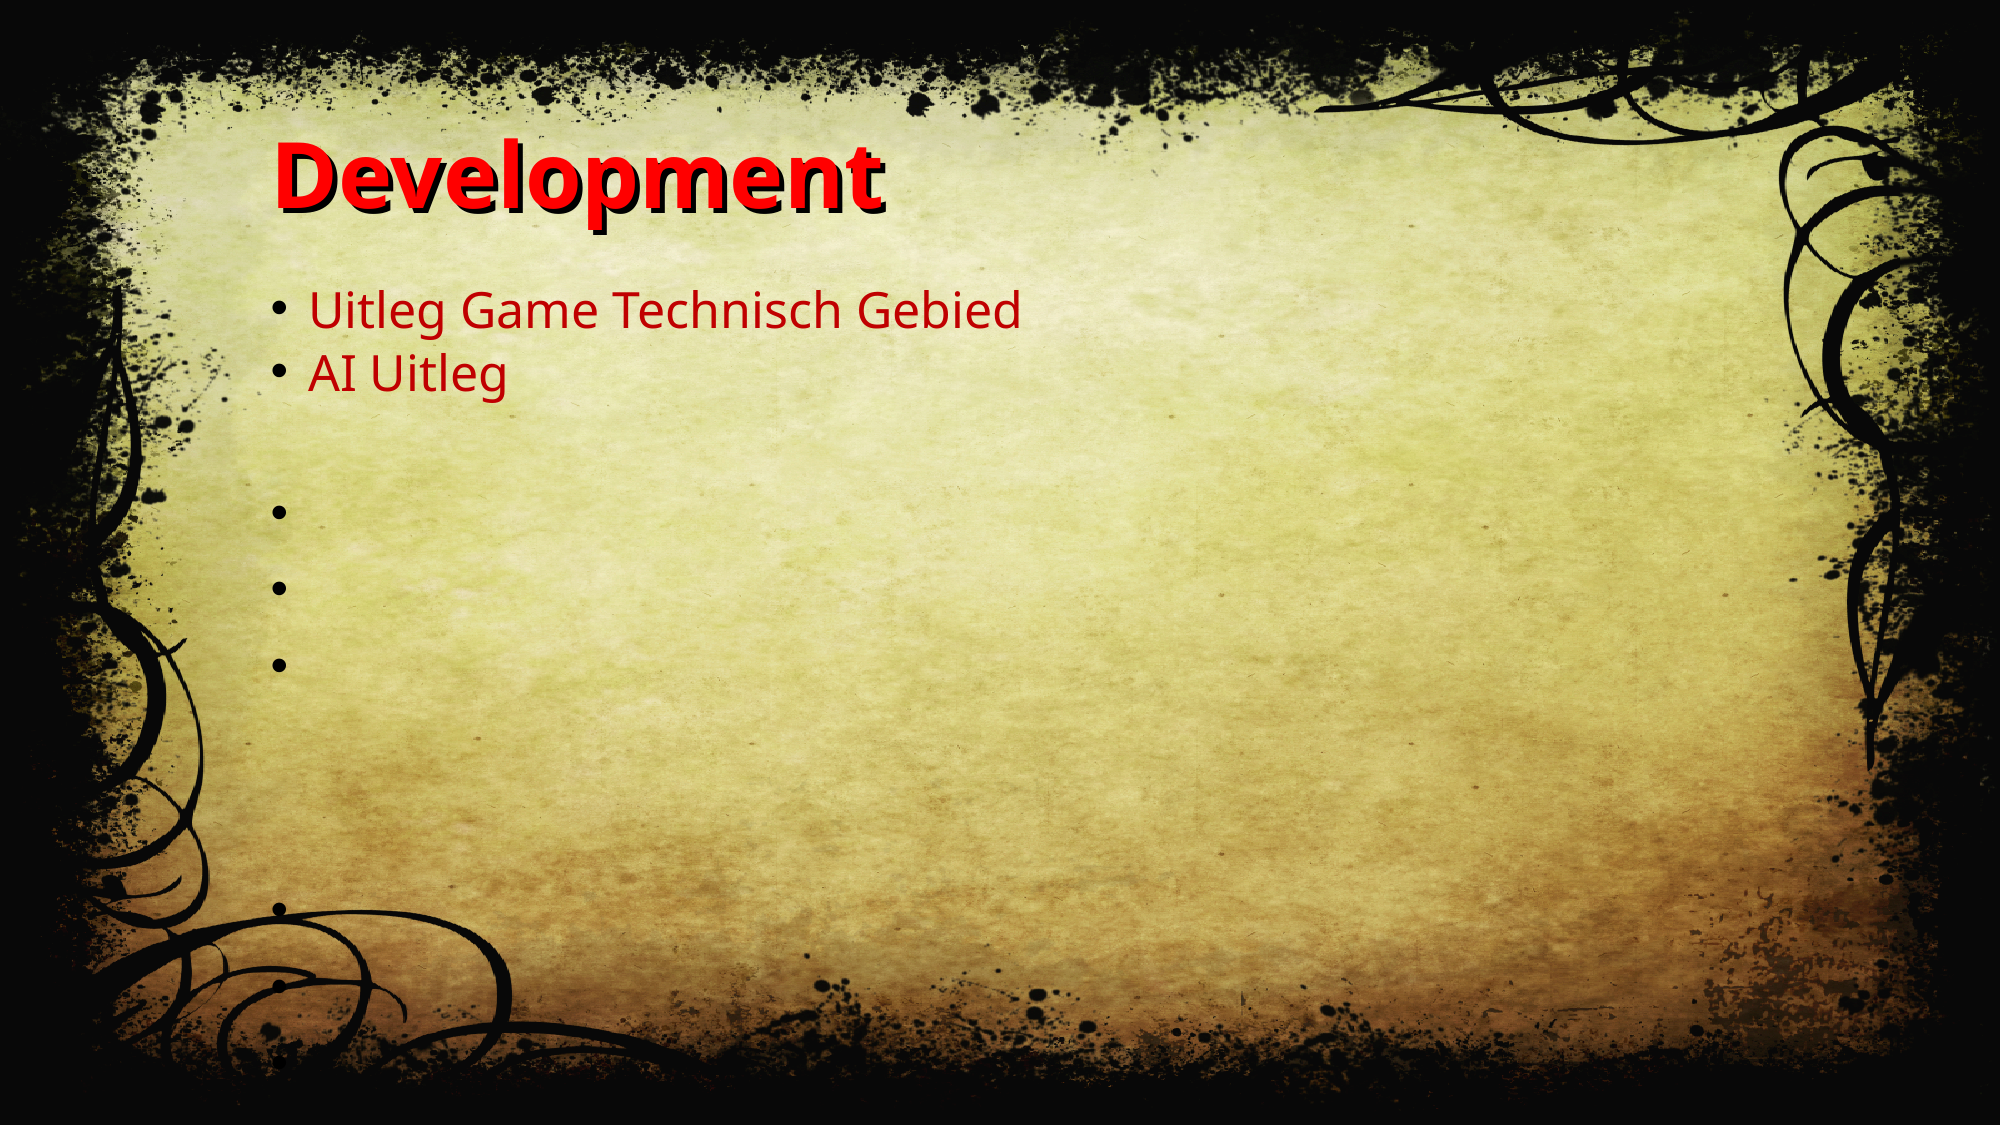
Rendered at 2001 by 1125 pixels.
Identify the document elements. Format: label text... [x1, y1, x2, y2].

list Uitleg Game Technisch Gebied AI Uitleg [255, 288, 1981, 1002]
title Development [255, 70, 1981, 288]
